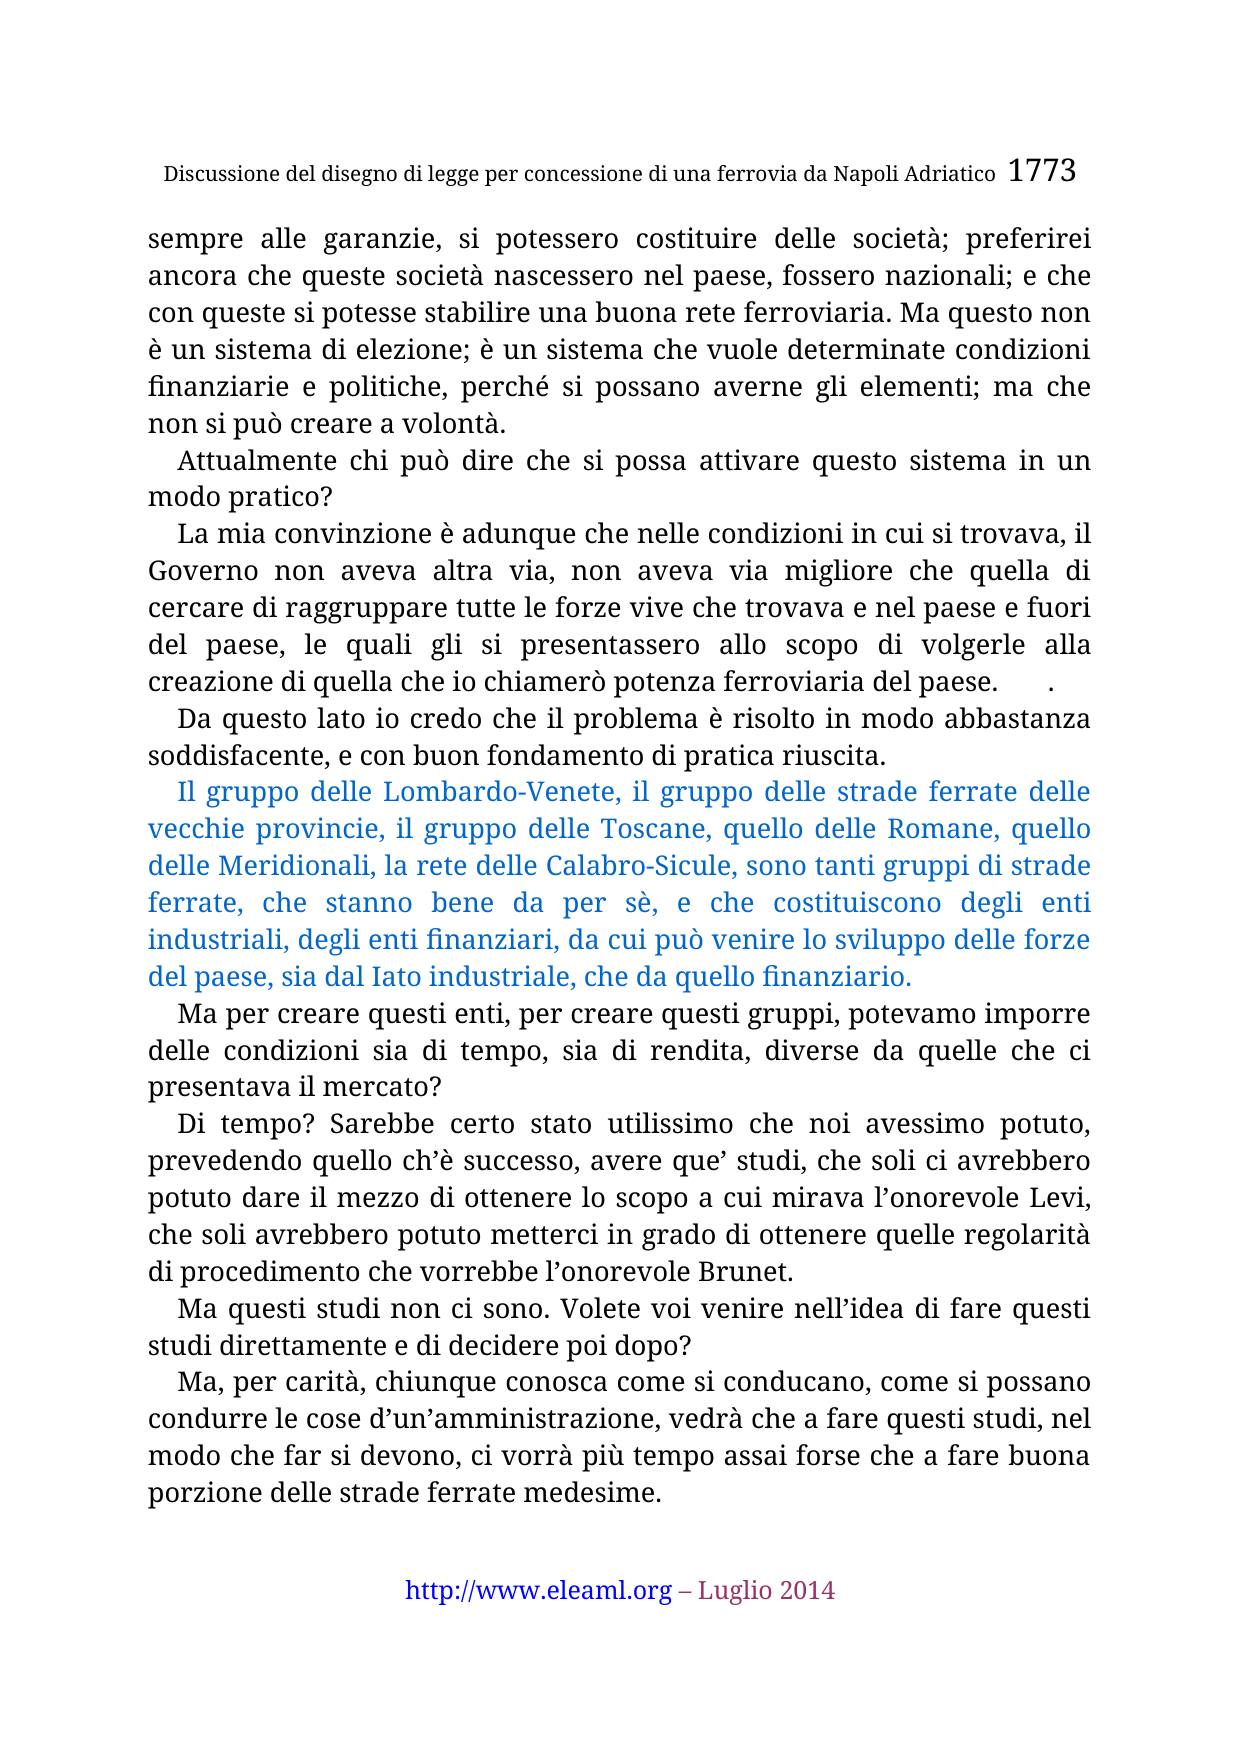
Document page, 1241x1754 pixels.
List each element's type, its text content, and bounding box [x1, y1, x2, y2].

text Ma questi studi non ci sono. Volete voi venire nell’idea di fare questi studi direttamente e di decidere poi dopo? [148, 1289, 1093, 1363]
text Da questo lato io credo che il problema è risolto in modo abbastanza soddisfacente, e con buon fondamento di pratica riuscita. [148, 699, 1093, 773]
text sempre alle garanzie, si potessero costituire delle società; preferirei ancora che queste società nascessero nel paese, fossero nazionali; e che con queste si potesse stabilire una buona rete ferroviaria. Ma questo non è un sistema di elezione; è un sistema che vuole determinate condizioni finanziarie e politiche, perché si possano averne gli elementi; ma che non si può creare a volontà. [148, 220, 1093, 441]
text La mia convinzione è adunque che nelle condizioni in cui si trovava, il Governo non aveva altra via, non aveva via migliore che quella di cercare di raggruppare tutte le forze vive che trovava e nel paese e fuori del paese, le quali gli si presentassero allo scopo di volgerle alla creazione di quella che io chiamerò potenza ferroviaria del paese. . [148, 515, 1093, 699]
text Ma, per carità, chiunque conosca come si conducano, come si possano condurre le cose d’un’amministrazione, vedrà che a fare questi studi, nel modo che far si devono, ci vorrà più tempo assai forse che a fare buona porzione delle strade ferrate medesime. [148, 1363, 1093, 1510]
text Di tempo? Sarebbe certo stato utilissimo che noi avessimo potuto, prevedendo quello ch’è successo, avere que’ studi, che soli ci avrebbero potuto dare il mezzo di ottenere lo scopo a cui mirava l’onorevole Levi, che soli avrebbero potuto metterci in grado di ottenere quelle regolarità di procedimento che vorrebbe l’onorevole Brunet. [148, 1105, 1093, 1289]
text Il gruppo delle Lombardo-Venete, il gruppo delle strade ferrate delle vecchie provincie, il gruppo delle Toscane, quello delle Romane, quello delle Meridionali, la rete delle Calabro-Sicule, sono tanti gruppi di strade ferrate, che stanno bene da per sè, e che costituiscono degli enti industriali, degli enti finanziari, da cui può venire lo sviluppo delle forze del paese, sia dal Iato industriale, che da quello finanziario. [148, 773, 1093, 994]
text Ma per creare questi enti, per creare questi gruppi, potevamo imporre delle condizioni sia di tempo, sia di rendita, diverse da quelle che ci presentava il mercato? [148, 994, 1093, 1105]
text Attualmente chi può dire che si possa attivare questo sistema in un modo pratico? [148, 441, 1093, 515]
